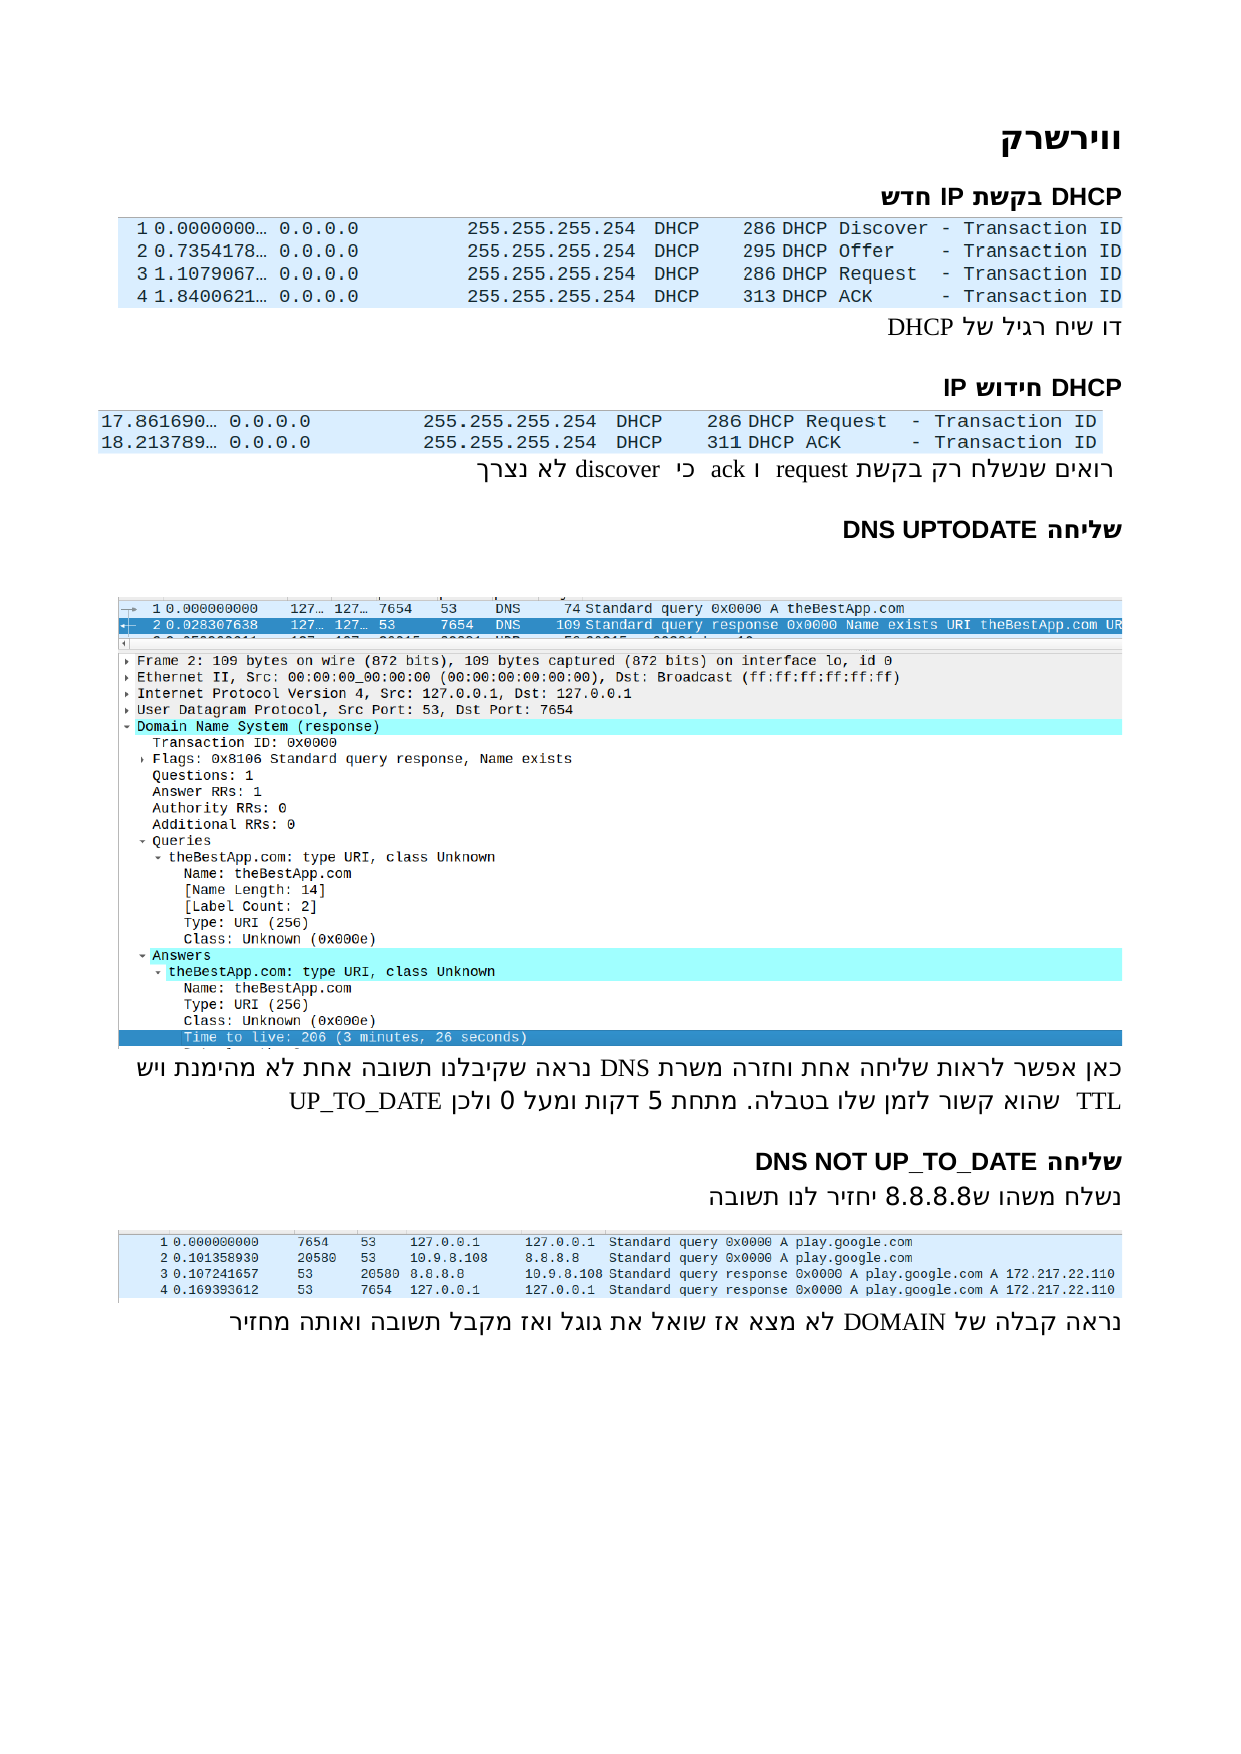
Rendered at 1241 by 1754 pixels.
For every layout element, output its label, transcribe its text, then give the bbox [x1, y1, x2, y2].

picture [118, 1230, 1123, 1303]
picture [118, 597, 1123, 1049]
picture [118, 217, 1123, 308]
text כאן אפשר לראות שליחה אחת וחזרה משרת DNS נראה שקיבלנו תשובה אחת לא מהימנת ויש TTL שהוא קשור לזמן שלו בטבלה. מתחת 5 דקות ומעל 0 ולכן UP_TO_DATE [118, 1049, 1122, 1116]
picture [98, 410, 1103, 454]
subtitle שליחה DNS NOT UP_TO_DATE [118, 1147, 1122, 1176]
subtitle DHCP בקשת IP חדש [118, 182, 1122, 211]
subtitle שליחה DNS UPTODATE [118, 515, 1122, 544]
subtitle DHCP חידוש IP [118, 373, 1122, 402]
text דו שיח רגיל של DHCP [118, 308, 1122, 341]
subtitle ווירשרק [118, 118, 1122, 157]
text נראה קבלה של DOMAIN לא מצא אז שואל את גוגל ואז מקבל תשובה ואותה מחזיר [118, 1303, 1122, 1336]
text נשלח משהו ש8.8.8.8 יחזיר לנו תשובה [118, 1183, 1122, 1212]
text רואים שנשלח רק בקשת request ו ack כי discover לא נצרך [118, 408, 1122, 483]
